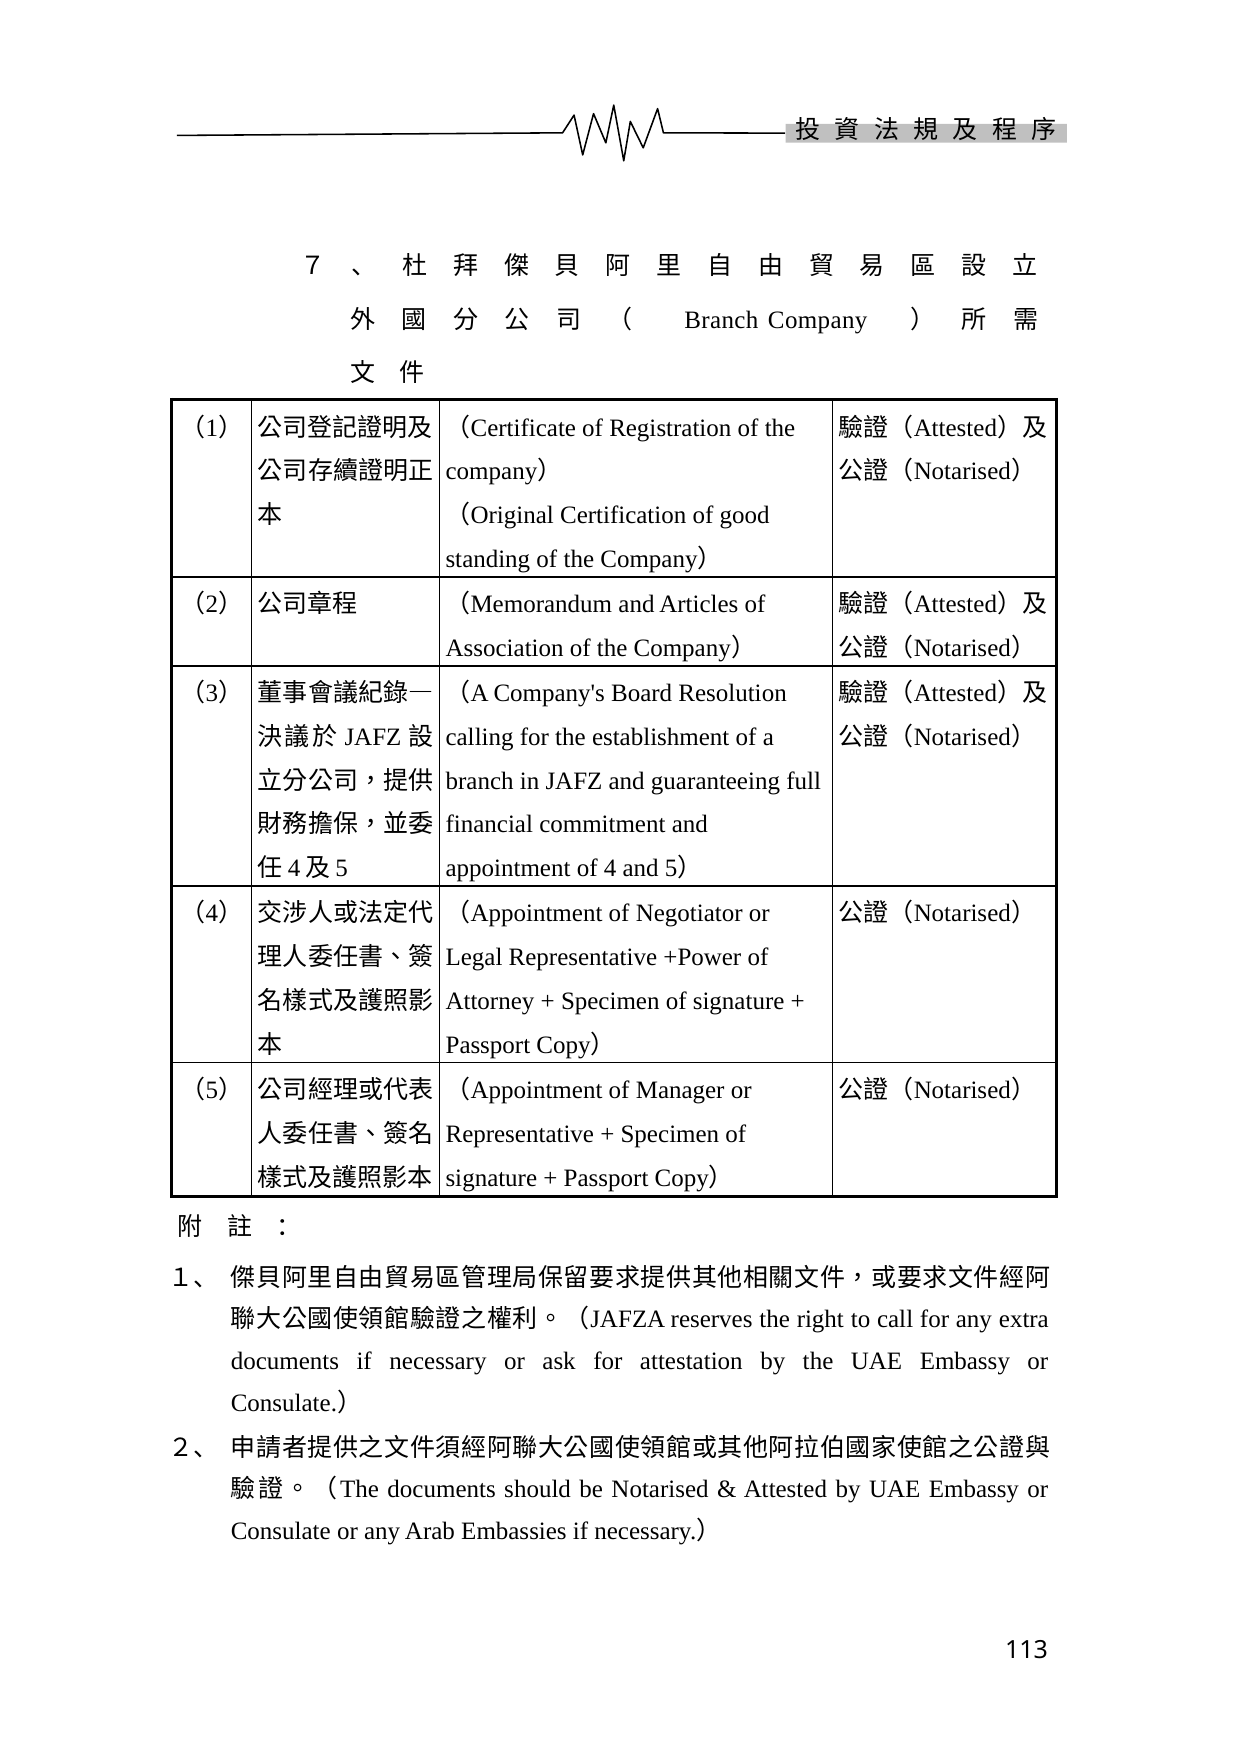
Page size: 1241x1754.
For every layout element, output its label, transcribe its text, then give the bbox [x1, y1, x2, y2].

table_cell （Appointment of Manager or Representative + Specimen of signature + Passport Copy） [440, 1063, 832, 1195]
table_header （Certificate of Registration of the company） （Original Certification of good standing of the Company） [440, 401, 832, 576]
table_cell （Appointment of Negotiator or Legal Representative +Power of Attorney + Specimen of signature + Passport Copy） [440, 887, 832, 1062]
table_cell 公證（Notarised） [833, 1063, 1055, 1195]
table_cell ２、 [166, 1421, 229, 1549]
table_cell （4） [173, 887, 251, 1062]
table_header １、 [166, 1251, 229, 1421]
table_cell （5） [173, 1063, 251, 1195]
table_cell 董事會議紀錄—決議於JAFZ設立分公司，提供財務擔保，並委任4及5 [252, 667, 439, 885]
table_cell （3） [173, 667, 251, 885]
text 附註： [178, 1198, 1063, 1251]
table_cell 公司章程 [252, 578, 439, 665]
table_cell 驗證（Attested）及公證（Notarised） [833, 578, 1055, 665]
table_cell 交涉人或法定代理人委任書、簽名樣式及護照影本 [252, 887, 439, 1062]
table_cell 公司經理或代表人委任書、簽名樣式及護照影本 [252, 1063, 439, 1195]
table_cell （2） [173, 578, 251, 665]
table_cell 公證（Notarised） [833, 887, 1055, 1062]
table_header （1） [173, 401, 251, 576]
table_cell （Memorandum and Articles of Association of the Company） [440, 578, 832, 665]
table_cell （A Company's Board Resolution calling for the establishment of a branch in JAFZ and guaranteeing full financial commitment and appointment of 4 and 5） [440, 667, 832, 885]
table_header 傑貝阿里自由貿易區管理局保留要求提供其他相關文件，或要求文件經阿聯大公國使領館驗證之權利。（JAFZA reserves the right to call for any extra documents if necessary or ask for attestation by the UAE Embassy or Consulate.） [229, 1251, 1051, 1421]
table_cell 驗證（Attested）及公證（Notarised） [833, 667, 1055, 885]
text ７、杜拜傑貝阿里自由貿易區設立外國分公司（Branch Company）所需文件 [276, 237, 1063, 398]
table_header 驗證（Attested）及公證（Notarised） [833, 401, 1055, 576]
table_cell 申請者提供之文件須經阿聯大公國使領館或其他阿拉伯國家使館之公證與驗證。（The documents should be Notarised & Attested by UAE Embassy or Consulate or any Arab Embassies if necessary.） [229, 1421, 1051, 1549]
table_header 公司登記證明及 公司存續證明正本 [252, 401, 439, 576]
